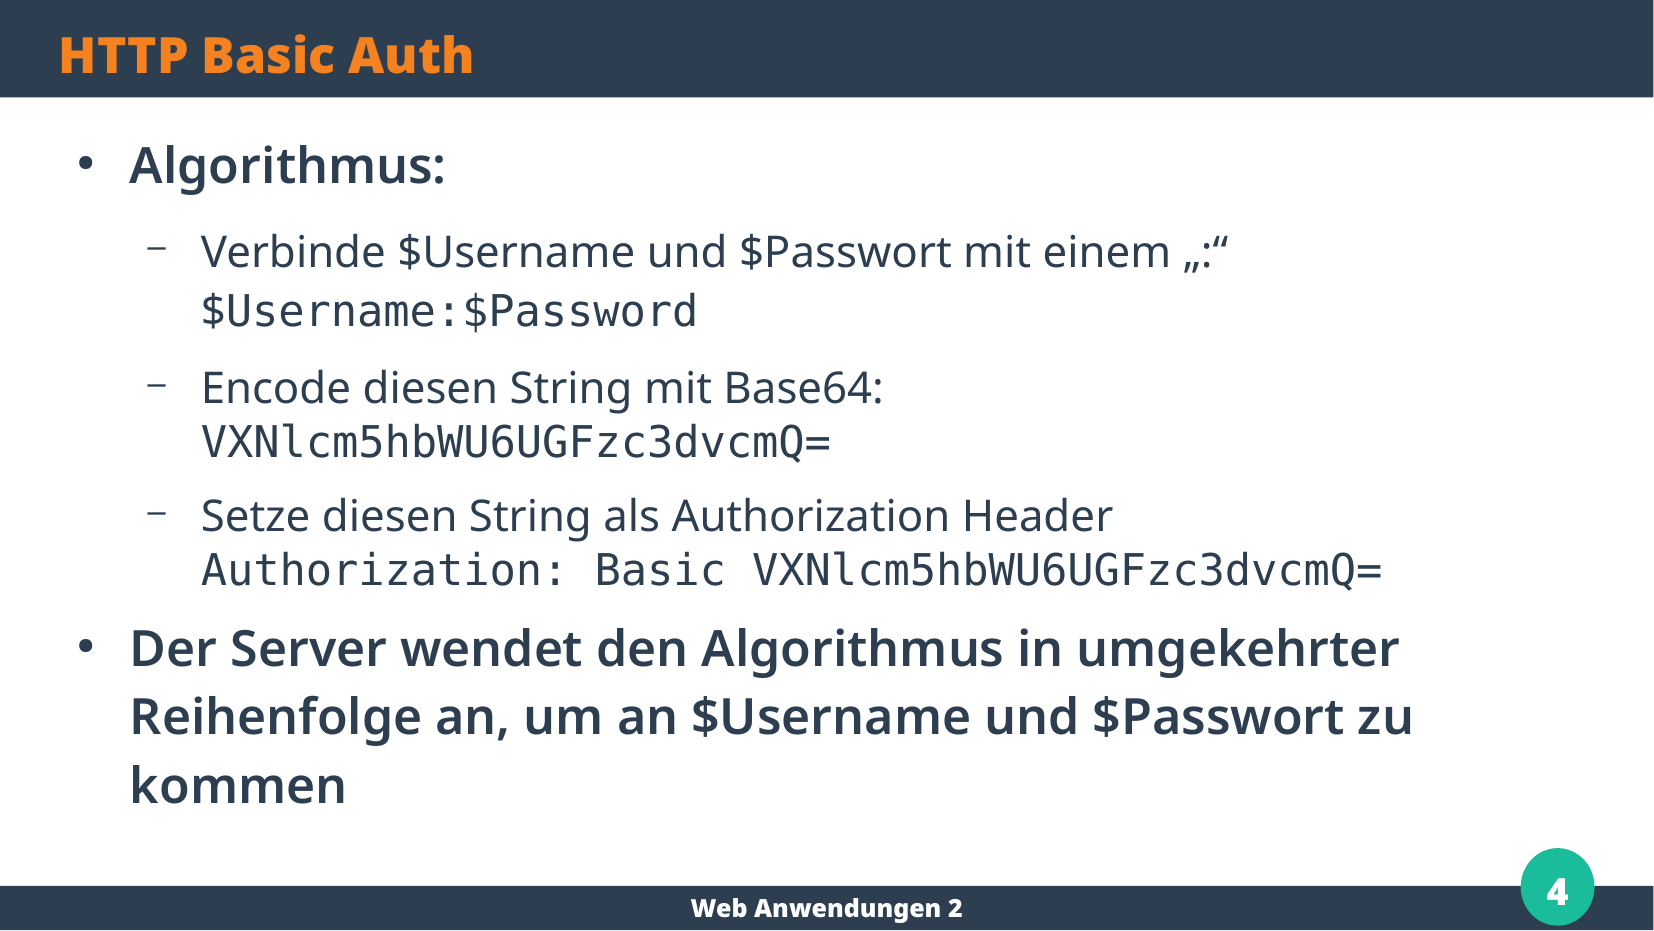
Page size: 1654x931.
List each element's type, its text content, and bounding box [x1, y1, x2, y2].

title HTTP Basic Auth [59, 8, 1595, 89]
list Algorithmus: Verbinde $Username und $Passwort mit einem „:“ $Username:$Password Encode diesen String mit Base64: VXNlcm5hbWU6UGFzc3dvcmQ= Setze diesen String als Authorization Header Authorization: Basic VXNlcm5hbWU6UGFzc3dvcmQ= Der Server wendet den Algorithmus in umgekehrter Reihenfolge an, um an $Username und $Passwort zu kommen [59, 129, 1595, 864]
